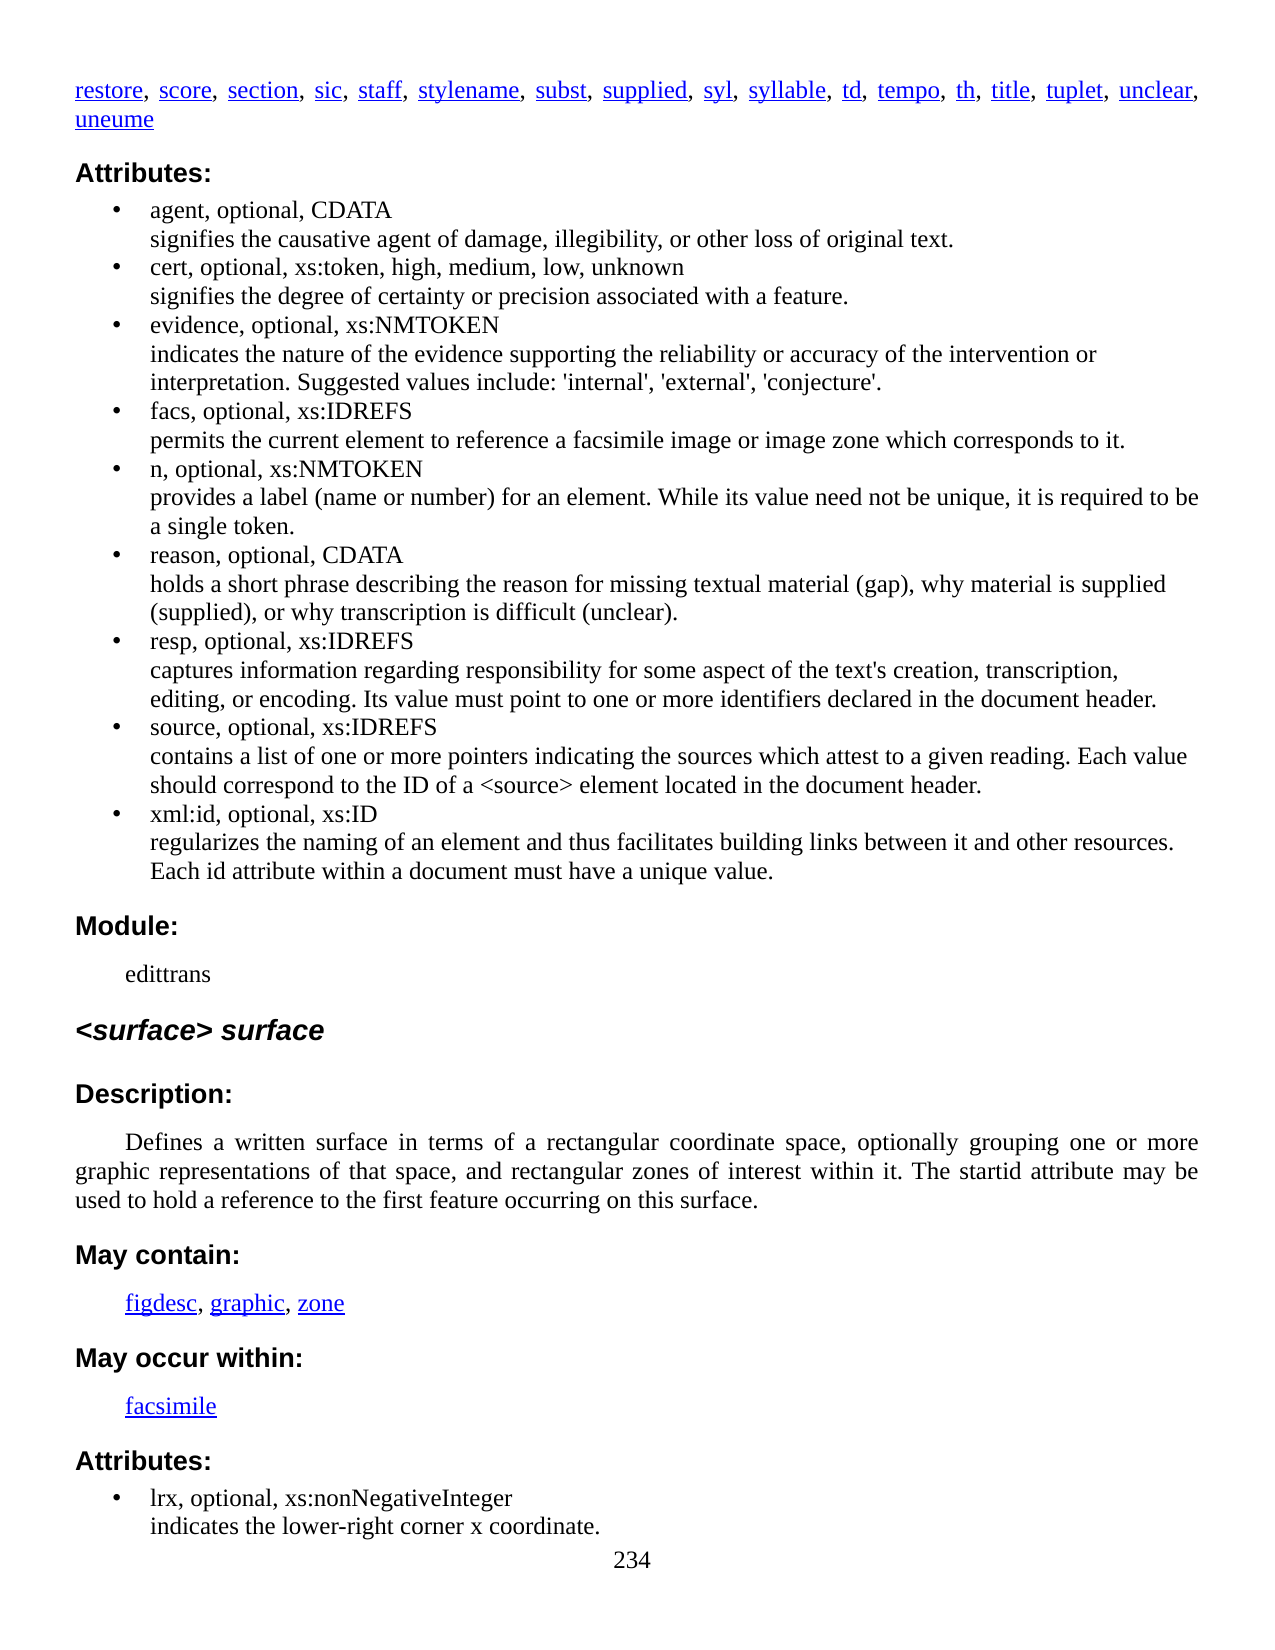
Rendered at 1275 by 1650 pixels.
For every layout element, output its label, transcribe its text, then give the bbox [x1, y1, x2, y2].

text figdesc, graphic, zone [75, 1288, 1200, 1317]
list agent, optional, CDATA signifies the causative agent of damage, illegibility, or other loss of original text. [112, 195, 1200, 252]
list cert, optional, xs:token, high, medium, low, unknown signifies the degree of certainty or precision associated with a feature. [112, 252, 1200, 310]
subtitle May occur within: [75, 1342, 1200, 1373]
subtitle <surface> surface [75, 1013, 1200, 1047]
list reason, optional, CDATA holds a short phrase describing the reason for missing textual material (gap), why material is supplied (supplied), or why transcription is difficult (unclear). [112, 540, 1200, 626]
list xml:id, optional, xs:ID regularizes the naming of an element and thus facilitates building links between it and other resources. Each id attribute within a document must have a unique value. [112, 799, 1200, 885]
subtitle May contain: [75, 1239, 1200, 1270]
list source, optional, xs:IDREFS contains a list of one or more pointers indicating the sources which attest to a given reading. Each value should correspond to the ID of a <source> element located in the document header. [112, 712, 1200, 799]
subtitle Attributes: [75, 157, 1200, 189]
text Defines a written surface in terms of a rectangular coordinate space, optionally grouping one or more graphic representations of that space, and rectangular zones of interest within it. The startid attribute may be used to hold a reference to the first feature occurring on this surface. [75, 1127, 1200, 1214]
list evidence, optional, xs:NMTOKEN indicates the nature of the evidence supporting the reliability or accuracy of the intervention or interpretation. Suggested values include: 'internal', 'external', 'conjecture'. [112, 310, 1200, 396]
text restore, score, section, sic, staff, stylename, subst, supplied, syl, syllable, td, tempo, th, title, tuplet, unclear, uneume [75, 75, 1200, 132]
text facsimile [75, 1391, 1200, 1420]
text edittrans [75, 959, 1200, 988]
subtitle Description: [75, 1078, 1200, 1109]
subtitle Module: [75, 910, 1200, 941]
list resp, optional, xs:IDREFS captures information regarding responsibility for some aspect of the text's creation, transcription, editing, or encoding. Its value must point to one or more identifiers declared in the document header. [112, 626, 1200, 712]
list lrx, optional, xs:nonNegativeInteger indicates the lower-right corner x coordinate. [112, 1483, 1200, 1540]
subtitle Attributes: [75, 1445, 1200, 1476]
list facs, optional, xs:IDREFS permits the current element to reference a facsimile image or image zone which corresponds to it. [112, 396, 1200, 454]
list n, optional, xs:NMTOKEN provides a label (name or number) for an element. While its value need not be unique, it is required to be a single token. [112, 454, 1200, 540]
